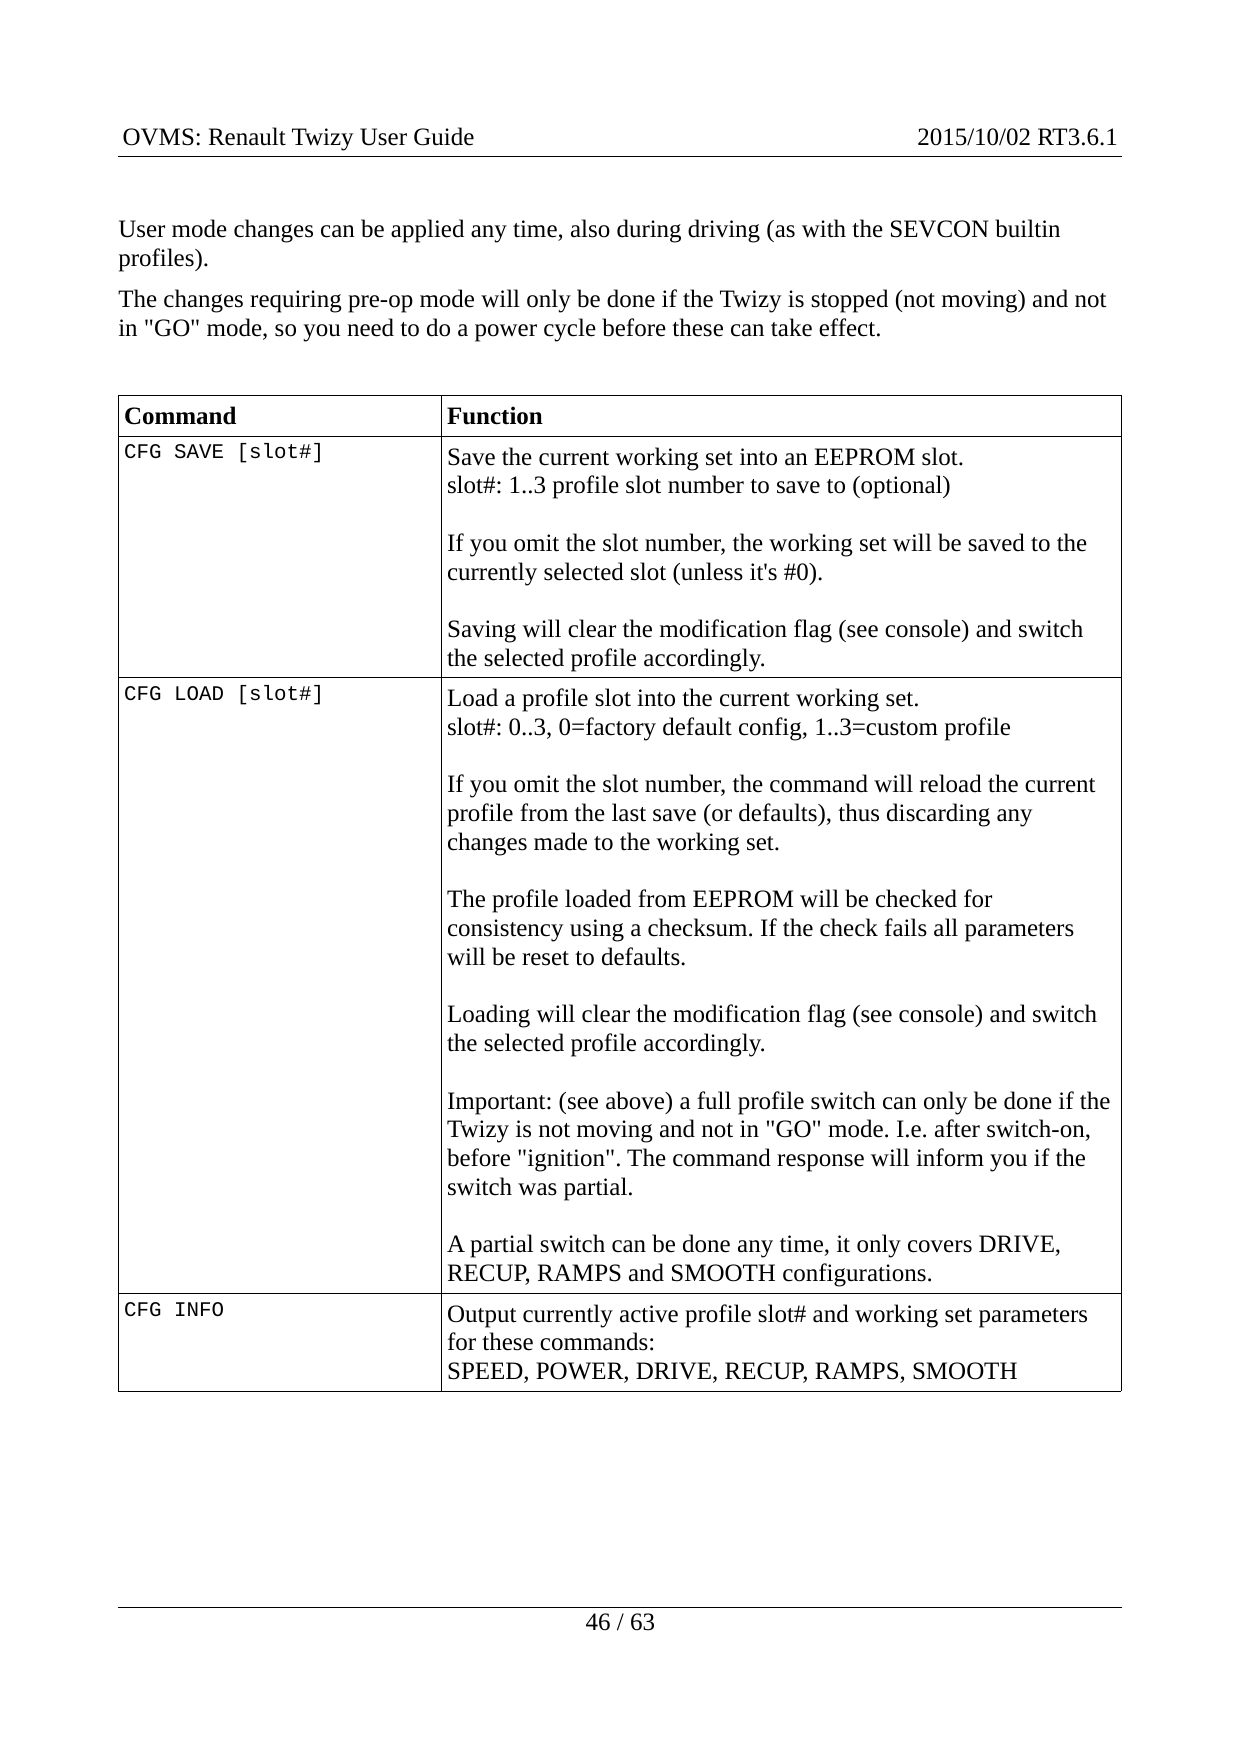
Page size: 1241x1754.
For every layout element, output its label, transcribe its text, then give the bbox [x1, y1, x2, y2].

table_cell CFG SAVE [slot#] [119, 437, 441, 677]
table_cell CFG LOAD [slot#] [119, 678, 441, 1293]
table_cell CFG INFO [119, 1294, 441, 1391]
table_header Command [119, 396, 441, 436]
table_header Function [442, 396, 1121, 436]
table_cell Load a profile slot into the current working set. slot#: 0..3, 0=factory default config, 1..3=custom profile If you omit the slot number, the command will reload the current profile from the last save (or defaults), thus discarding any changes made to the working set. The profile loaded from EEPROM will be checked for consistency using a checksum. If the check fails all parameters will be reset to defaults. Loading will clear the modification flag (see console) and switch the selected profile accordingly. Important: (see above) a full profile switch can only be done if the Twizy is not moving and not in "GO" mode. I.e. after switch-on, before "ignition". The command response will inform you if the switch was partial. A partial switch can be done any time, it only covers DRIVE, RECUP, RAMPS and SMOOTH configurations. [442, 678, 1121, 1293]
table_cell Save the current working set into an EEPROM slot. slot#: 1..3 profile slot number to save to (optional) If you omit the slot number, the working set will be saved to the currently selected slot (unless it's #0). Saving will clear the modification flag (see console) and switch the selected profile accordingly. [442, 437, 1121, 677]
table_cell Output currently active profile slot# and working set parameters for these commands: SPEED, POWER, DRIVE, RECUP, RAMPS, SMOOTH [442, 1294, 1121, 1391]
text The changes requiring pre-op mode will only be done if the Twizy is stopped (not moving) and not in "GO" mode, so you need to do a power cycle before these can take effect. [118, 284, 1122, 341]
text User mode changes can be applied any time, also during driving (as with the SEVCON builtin profiles). [118, 214, 1122, 271]
